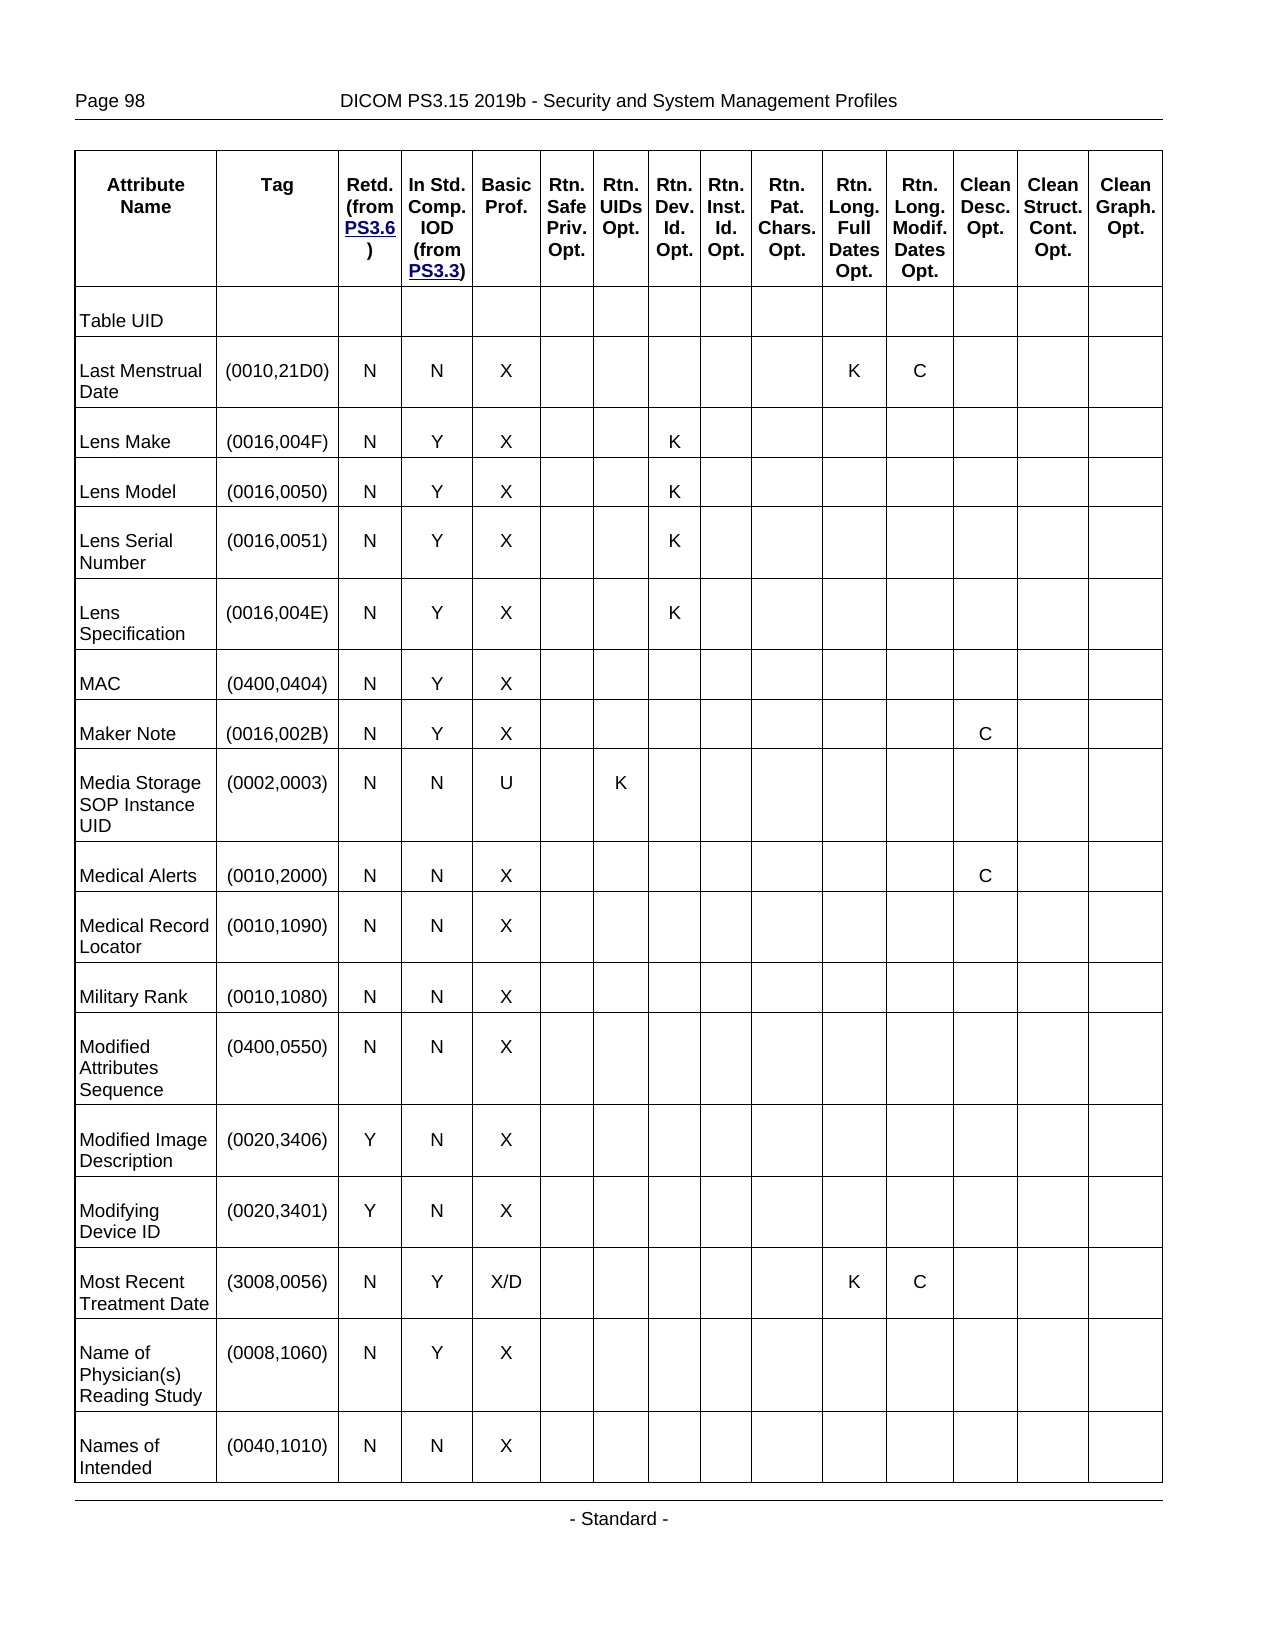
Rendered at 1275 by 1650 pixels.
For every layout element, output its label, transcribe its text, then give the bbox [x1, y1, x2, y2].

table_cell [954, 1248, 1017, 1318]
table_cell [1089, 842, 1162, 891]
table_cell X [473, 579, 540, 649]
table_cell Lens Make [76, 408, 216, 457]
table_cell [752, 408, 822, 457]
table_cell [1018, 337, 1088, 407]
table_cell Y [339, 1105, 401, 1176]
table_cell (3008,0056) [217, 1248, 338, 1318]
table_cell [954, 1177, 1017, 1247]
table_cell Military Rank [76, 963, 216, 1012]
table_cell X [473, 1177, 540, 1247]
table_cell [594, 458, 648, 506]
table_cell N [402, 337, 472, 407]
table_cell [823, 287, 886, 336]
table_header Tag [217, 151, 338, 286]
table_cell [887, 1177, 953, 1247]
table_cell [887, 1319, 953, 1411]
table_cell X [473, 892, 540, 962]
table_cell K [594, 749, 648, 841]
table_cell [1089, 1248, 1162, 1318]
table_cell X [473, 650, 540, 698]
table_cell [541, 1248, 593, 1318]
table_cell [752, 1319, 822, 1411]
table_cell Y [402, 1319, 472, 1411]
table_cell Medical Record Locator [76, 892, 216, 962]
table_cell [752, 700, 822, 748]
table_cell Lens Serial Number [76, 507, 216, 577]
table_cell U [473, 749, 540, 841]
table_cell [541, 963, 593, 1012]
table_cell N [339, 892, 401, 962]
table_cell [541, 842, 593, 891]
table_cell MAC [76, 650, 216, 698]
table_cell [887, 650, 953, 698]
table_header Basic Prof. [473, 151, 540, 286]
table_cell (0020,3401) [217, 1177, 338, 1247]
table_cell Y [402, 700, 472, 748]
table_cell K [649, 458, 700, 506]
table_cell N [339, 842, 401, 891]
table_cell [701, 408, 751, 457]
table_cell [752, 1013, 822, 1104]
table_cell N [339, 749, 401, 841]
table_cell [887, 842, 953, 891]
table_cell [541, 458, 593, 506]
table_cell [701, 1248, 751, 1318]
table_cell [752, 1105, 822, 1176]
table_cell [823, 507, 886, 577]
table_header Rtn. Pat. Chars. Opt. [752, 151, 822, 286]
table_cell [594, 842, 648, 891]
table_cell [541, 749, 593, 841]
table_cell [339, 287, 401, 336]
table_cell N [339, 458, 401, 506]
table_cell [701, 1412, 751, 1482]
table_header Rtn. Inst. Id. Opt. [701, 151, 751, 286]
table_header Rtn. Long. Full Dates Opt. [823, 151, 886, 286]
table_cell N [339, 579, 401, 649]
table_cell [954, 1105, 1017, 1176]
table_cell (0002,0003) [217, 749, 338, 841]
table_cell [752, 842, 822, 891]
table_cell [649, 1248, 700, 1318]
table_cell Maker Note [76, 700, 216, 748]
table_cell Medical Alerts [76, 842, 216, 891]
table_cell Y [402, 458, 472, 506]
table_cell (0400,0404) [217, 650, 338, 698]
table_cell X [473, 507, 540, 577]
table_cell [887, 1412, 953, 1482]
table_cell N [402, 1105, 472, 1176]
table_cell Y [339, 1177, 401, 1247]
table_cell [649, 892, 700, 962]
table_cell [954, 337, 1017, 407]
table_cell [701, 337, 751, 407]
table_cell N [402, 749, 472, 841]
table_cell K [649, 507, 700, 577]
table_cell [1018, 1319, 1088, 1411]
table_cell K [649, 408, 700, 457]
table_cell [594, 408, 648, 457]
table_cell [701, 892, 751, 962]
table_cell X [473, 842, 540, 891]
table_cell [954, 892, 1017, 962]
table_cell [701, 1105, 751, 1176]
table_cell [1018, 458, 1088, 506]
table_cell [1018, 963, 1088, 1012]
table_cell [823, 1319, 886, 1411]
table_cell N [339, 1319, 401, 1411]
table_cell X [473, 963, 540, 1012]
table_cell [473, 287, 540, 336]
table_cell [1018, 287, 1088, 336]
table_cell Modified Image Description [76, 1105, 216, 1176]
table_cell [823, 700, 886, 748]
table_cell [541, 1105, 593, 1176]
table_cell N [339, 408, 401, 457]
table_cell [594, 700, 648, 748]
table_cell [701, 842, 751, 891]
table_header Clean Desc. Opt. [954, 151, 1017, 286]
table_cell Name of Physician(s) Reading Study [76, 1319, 216, 1411]
table_cell (0010,21D0) [217, 337, 338, 407]
table_cell (0016,0051) [217, 507, 338, 577]
table_header Rtn. UIDs Opt. [594, 151, 648, 286]
table_cell [1089, 1319, 1162, 1411]
table_cell K [823, 1248, 886, 1318]
table_cell [887, 1013, 953, 1104]
table_cell [752, 749, 822, 841]
table_cell Y [402, 408, 472, 457]
table_cell (0016,0050) [217, 458, 338, 506]
table_cell [701, 458, 751, 506]
table_cell [1089, 287, 1162, 336]
table_cell N [402, 1013, 472, 1104]
table_header Rtn. Dev. Id. Opt. [649, 151, 700, 286]
table_cell [649, 337, 700, 407]
table_cell [1089, 1105, 1162, 1176]
table_cell [823, 749, 886, 841]
table_cell [752, 650, 822, 698]
table_cell [1089, 749, 1162, 841]
table_cell N [402, 1412, 472, 1482]
table_cell [752, 458, 822, 506]
table_cell (0016,004F) [217, 408, 338, 457]
table_header Retd. (from PS3.6) [339, 151, 401, 286]
table_cell [752, 337, 822, 407]
table_cell [823, 1013, 886, 1104]
table_cell X [473, 1105, 540, 1176]
table_cell [649, 842, 700, 891]
table_cell X [473, 337, 540, 407]
table_cell [752, 1412, 822, 1482]
table_header Rtn. Long. Modif. Dates Opt. [887, 151, 953, 286]
table_cell [887, 963, 953, 1012]
table_cell [887, 892, 953, 962]
table_cell [649, 1105, 700, 1176]
table_cell X [473, 458, 540, 506]
table_cell [1018, 842, 1088, 891]
table_cell [701, 963, 751, 1012]
table_cell Y [402, 579, 472, 649]
table_cell K [823, 337, 886, 407]
table_cell (0010,1090) [217, 892, 338, 962]
table_cell [823, 963, 886, 1012]
table_cell [1018, 650, 1088, 698]
table_cell [541, 1412, 593, 1482]
table_cell N [339, 507, 401, 577]
table_cell [1089, 1412, 1162, 1482]
table_cell [954, 1013, 1017, 1104]
table_cell [1089, 458, 1162, 506]
table_cell [594, 650, 648, 698]
table_cell [701, 1319, 751, 1411]
table_cell Modified Attributes Sequence [76, 1013, 216, 1104]
table_cell [954, 408, 1017, 457]
table_cell [887, 700, 953, 748]
table_cell (0008,1060) [217, 1319, 338, 1411]
table_cell [752, 1248, 822, 1318]
table_cell [1018, 1105, 1088, 1176]
table_cell [594, 1013, 648, 1104]
table_cell [1089, 408, 1162, 457]
table_cell Last Menstrual Date [76, 337, 216, 407]
table_cell N [339, 1412, 401, 1482]
table_cell [594, 287, 648, 336]
table_cell [1018, 1248, 1088, 1318]
table_cell [887, 287, 953, 336]
table_cell [701, 287, 751, 336]
table_cell [649, 287, 700, 336]
table_cell [594, 337, 648, 407]
table_cell [649, 1013, 700, 1104]
table_header Clean Struct. Cont. Opt. [1018, 151, 1088, 286]
table_cell [541, 700, 593, 748]
table_cell X [473, 408, 540, 457]
table_cell [887, 1105, 953, 1176]
table_cell [823, 842, 886, 891]
table_cell [701, 1177, 751, 1247]
table_cell [649, 749, 700, 841]
table_cell [1089, 650, 1162, 698]
table_cell (0010,2000) [217, 842, 338, 891]
table_cell N [339, 1248, 401, 1318]
table_cell [541, 650, 593, 698]
table_cell [649, 1412, 700, 1482]
table_cell [541, 1319, 593, 1411]
table_cell [594, 579, 648, 649]
table_header In Std. Comp. IOD (from PS3.3) [402, 151, 472, 286]
table_cell [594, 1177, 648, 1247]
table_cell [1018, 749, 1088, 841]
table_cell [594, 507, 648, 577]
table_cell [887, 408, 953, 457]
table_cell [701, 650, 751, 698]
table_cell K [649, 579, 700, 649]
table_cell [887, 579, 953, 649]
table_cell [752, 1177, 822, 1247]
table_cell N [402, 1177, 472, 1247]
table_cell (0010,1080) [217, 963, 338, 1012]
table_header Attribute Name [76, 151, 216, 286]
table_cell [701, 579, 751, 649]
table_cell [752, 287, 822, 336]
table_cell [954, 287, 1017, 336]
table_cell [823, 892, 886, 962]
table_cell [752, 507, 822, 577]
table_cell [1018, 1412, 1088, 1482]
table_cell [541, 579, 593, 649]
table_header Clean Graph. Opt. [1089, 151, 1162, 286]
table_cell [823, 1412, 886, 1482]
table_cell [649, 1177, 700, 1247]
table_cell [823, 1105, 886, 1176]
table_cell [954, 458, 1017, 506]
table_cell [594, 963, 648, 1012]
table_cell [1089, 1013, 1162, 1104]
table_cell [1018, 507, 1088, 577]
table_cell Modifying Device ID [76, 1177, 216, 1247]
table_cell [1089, 963, 1162, 1012]
table_cell [954, 749, 1017, 841]
table_cell N [339, 963, 401, 1012]
table_cell Lens Model [76, 458, 216, 506]
table_cell [701, 749, 751, 841]
table_cell [649, 1319, 700, 1411]
table_cell [541, 287, 593, 336]
table_cell (0016,002B) [217, 700, 338, 748]
table_cell N [402, 892, 472, 962]
table_cell Y [402, 507, 472, 577]
table_cell [887, 749, 953, 841]
table_cell [1089, 892, 1162, 962]
table_cell [823, 408, 886, 457]
table_cell [1018, 1013, 1088, 1104]
table_cell [823, 650, 886, 698]
table_cell Most Recent Treatment Date [76, 1248, 216, 1318]
table_cell [1089, 700, 1162, 748]
table_cell [701, 1013, 751, 1104]
table_cell [1089, 507, 1162, 577]
table_cell [217, 287, 338, 336]
table_cell X [473, 1013, 540, 1104]
table_cell [541, 337, 593, 407]
table_cell Media Storage SOP Instance UID [76, 749, 216, 841]
table_cell [1089, 337, 1162, 407]
table_cell [541, 892, 593, 962]
table_cell [954, 650, 1017, 698]
table_cell [541, 507, 593, 577]
table_cell [752, 892, 822, 962]
table_cell X [473, 700, 540, 748]
table_cell [649, 700, 700, 748]
table_cell Names of Intended [76, 1412, 216, 1482]
table_cell C [954, 700, 1017, 748]
table_cell [887, 458, 953, 506]
table_cell C [887, 1248, 953, 1318]
table_cell [823, 579, 886, 649]
table_cell (0020,3406) [217, 1105, 338, 1176]
table_cell [1089, 1177, 1162, 1247]
table_cell [823, 1177, 886, 1247]
table_cell N [402, 963, 472, 1012]
table_cell [594, 1319, 648, 1411]
table_cell (0040,1010) [217, 1412, 338, 1482]
table_cell [954, 579, 1017, 649]
table_header Rtn. Safe Priv. Opt. [541, 151, 593, 286]
table_cell [701, 507, 751, 577]
table_cell [1089, 579, 1162, 649]
table_cell [541, 1013, 593, 1104]
table_cell X [473, 1412, 540, 1482]
table_cell [701, 700, 751, 748]
table_cell [1018, 579, 1088, 649]
table_cell [594, 1412, 648, 1482]
table_cell [752, 963, 822, 1012]
table_cell [823, 458, 886, 506]
table_cell [954, 1412, 1017, 1482]
table_cell [649, 650, 700, 698]
table_cell [1018, 892, 1088, 962]
table_cell [954, 1319, 1017, 1411]
table_cell N [339, 700, 401, 748]
table_cell Table UID [76, 287, 216, 336]
table_cell Y [402, 650, 472, 698]
table_cell N [339, 1013, 401, 1104]
table_cell [594, 1248, 648, 1318]
table_cell Lens Specification [76, 579, 216, 649]
table_cell [594, 1105, 648, 1176]
table_cell C [954, 842, 1017, 891]
table_cell [594, 892, 648, 962]
table_cell [541, 1177, 593, 1247]
table_cell [649, 963, 700, 1012]
table_cell [752, 579, 822, 649]
table_cell N [339, 650, 401, 698]
table_cell [402, 287, 472, 336]
table_cell [887, 507, 953, 577]
table_cell Y [402, 1248, 472, 1318]
table_cell N [339, 337, 401, 407]
table_cell [541, 408, 593, 457]
table_cell (0400,0550) [217, 1013, 338, 1104]
table_cell [1018, 700, 1088, 748]
table_cell [954, 963, 1017, 1012]
table_cell [1018, 1177, 1088, 1247]
table_cell N [402, 842, 472, 891]
table_cell [1018, 408, 1088, 457]
table_cell X [473, 1319, 540, 1411]
table_cell (0016,004E) [217, 579, 338, 649]
table_cell [954, 507, 1017, 577]
table_cell X/D [473, 1248, 540, 1318]
table_cell C [887, 337, 953, 407]
